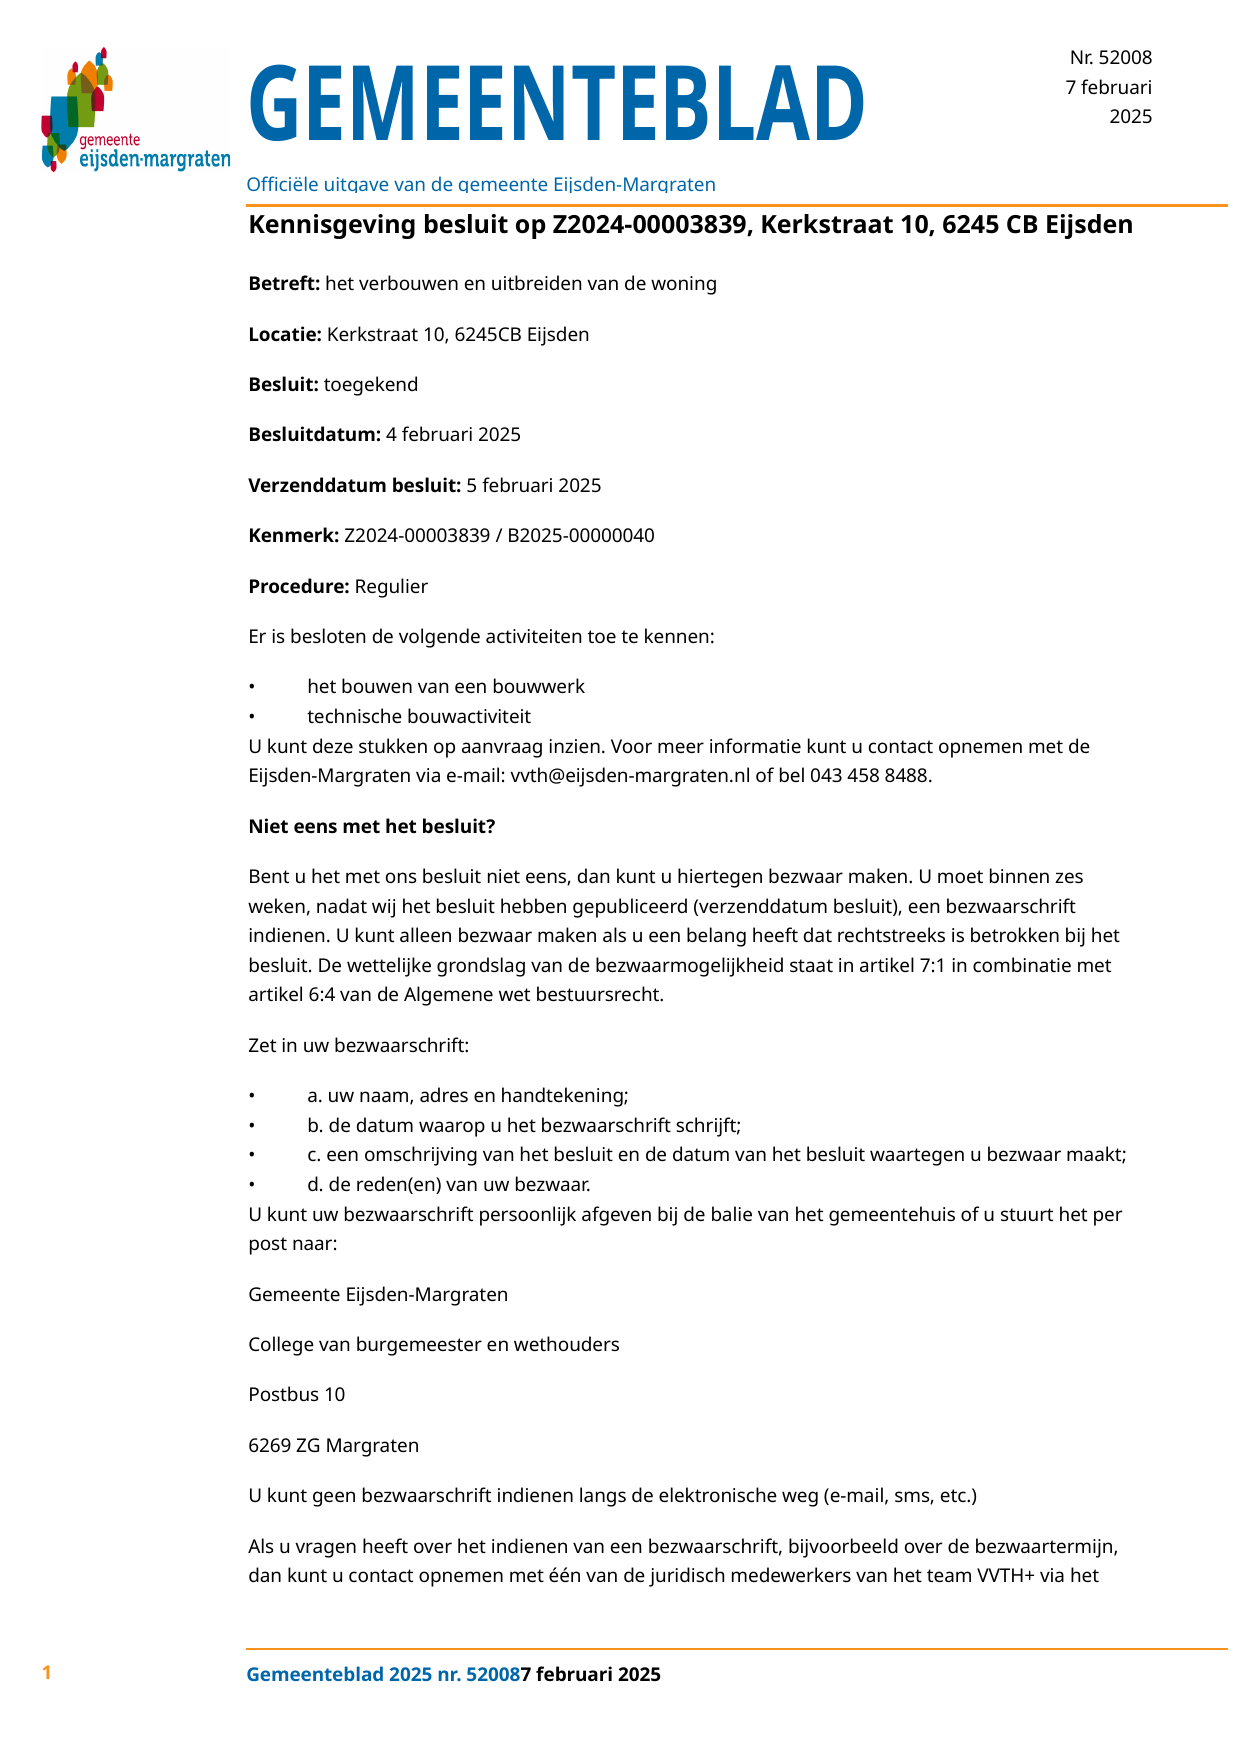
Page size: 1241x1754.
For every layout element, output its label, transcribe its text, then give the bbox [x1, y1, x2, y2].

text Verzenddatum besluit: 5 februari 2025 [248, 472, 1152, 498]
text U kunt uw bezwaarschrift persoonlijk afgeven bij de balie van het gemeentehuis of u stuurt het per post naar: [248, 1201, 1152, 1256]
text Gemeente Eijsden-Margraten [248, 1281, 1152, 1306]
text Locatie: Kerkstraat 10, 6245CB Eijsden [248, 321, 1152, 346]
text U kunt geen bezwaarschrift indienen langs de elektronische weg (e-mail, sms, etc.) [248, 1482, 1152, 1508]
text Besluitdatum: 4 februari 2025 [248, 422, 1152, 447]
text Betreft: het verbouwen en uitbreiden van de woning [248, 270, 1152, 296]
text Bent u het met ons besluit niet eens, dan kunt u hiertegen bezwaar maken. U moet binnen zes weken, nadat wij het besluit hebben gepubliceerd (verzenddatum besluit), een bezwaarschrift indienen. U kunt alleen bezwaar maken als u een belang heeft dat rechtstreeks is betrokken bij het besluit. De wettelijke grondslag van de bezwaarmogelijkheid staat in artikel 7:1 in combinatie met artikel 6:4 van de Algemene wet bestuursrecht. [248, 863, 1152, 1007]
text Als u vragen heeft over het indienen van een bezwaarschrift, bijvoorbeeld over de bezwaartermijn, dan kunt u contact opnemen met één van de juridisch medewerkers van het team VVTH+ via het [248, 1533, 1152, 1588]
list technische bouwactiviteit [248, 703, 1152, 729]
text Kenmerk: Z2024-00003839 / B2025-00000040 [248, 522, 1152, 548]
picture [41, 47, 231, 172]
text Er is besloten de volgende activiteiten toe te kennen: [248, 623, 1152, 649]
text Procedure: Regulier [248, 573, 1152, 598]
list c. een omschrijving van het besluit en de datum van het besluit waartegen u bezwaar maakt; [248, 1142, 1152, 1167]
text Kennisgeving besluit op Z2024-00003839, Kerkstraat 10, 6245 CB Eijsden [248, 207, 1152, 241]
list het bouwen van een bouwwerk [248, 674, 1152, 699]
list b. de datum waarop u het bezwaarschrift schrijft; [248, 1112, 1152, 1138]
text Besluit: toegekend [248, 371, 1152, 397]
text Zet in uw bezwaarschrift: [248, 1032, 1152, 1058]
text 6269 ZG Margraten [248, 1432, 1152, 1458]
text Postbus 10 [248, 1382, 1152, 1407]
text Niet eens met het besluit? [248, 813, 1152, 838]
text U kunt deze stukken op aanvraag inzien. Voor meer informatie kunt u contact opnemen met de Eijsden-Margraten via e-mail: vvth@eijsden-margraten.nl of bel 043 458 8488. [248, 733, 1152, 788]
list a. uw naam, adres en handtekening; [248, 1082, 1152, 1108]
text College van burgemeester en wethouders [248, 1331, 1152, 1357]
list d. de reden(en) van uw bezwaar. [248, 1171, 1152, 1197]
